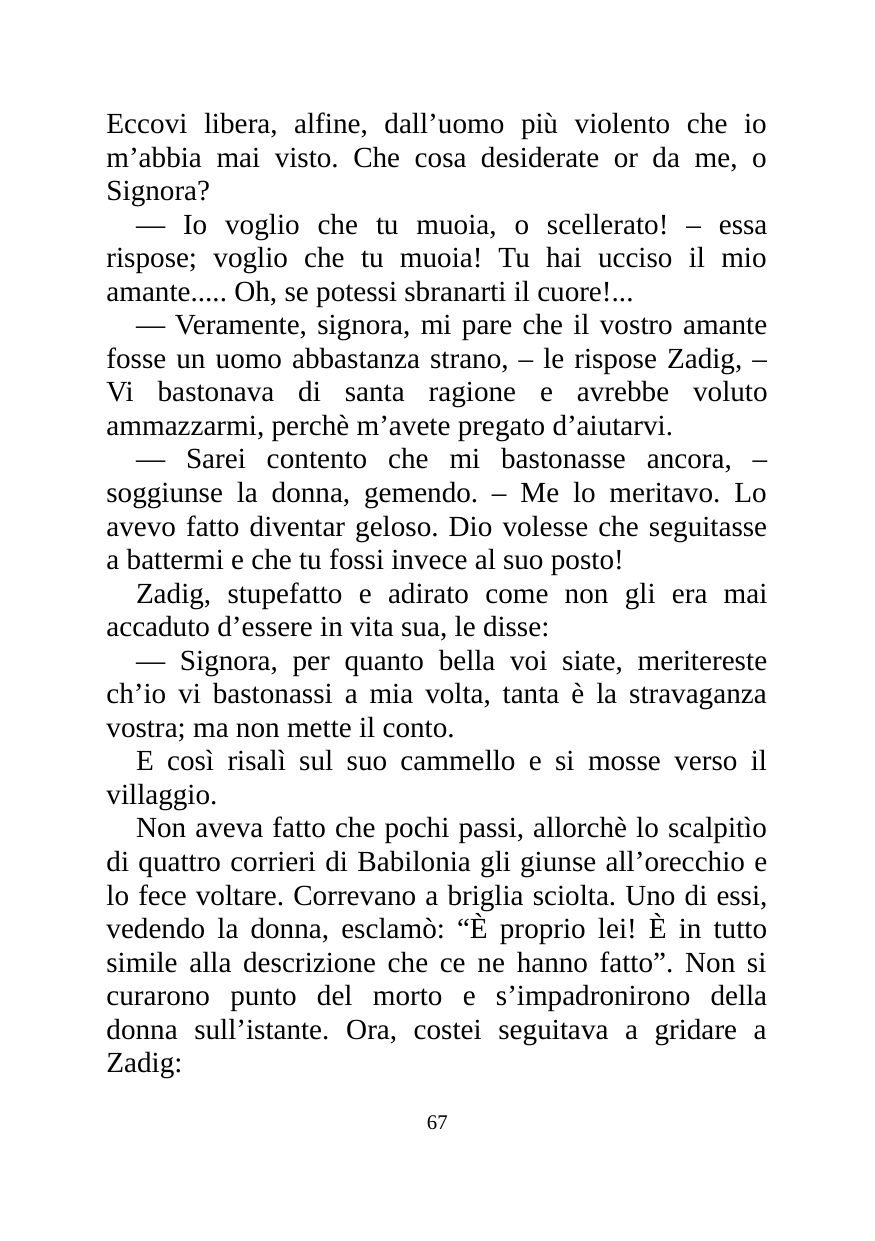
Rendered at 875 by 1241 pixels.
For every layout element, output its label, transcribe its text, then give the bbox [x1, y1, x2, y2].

text — Veramente, signora, mi pare che il vostro amante fosse un uomo abbastanza strano, – le rispose Zadig, – Vi bastonava di santa ragione e avrebbe voluto ammazzarmi, perchè m’avete pregato d’aiutarvi. [106, 307, 768, 442]
text — Sarei contento che mi bastonasse ancora, – soggiunse la donna, gemendo. – Me lo meritavo. Lo avevo fatto diventar geloso. Dio volesse che seguitasse a battermi e che tu fossi invece al suo posto! [106, 442, 768, 576]
text — Signora, per quanto bella voi siate, meritereste ch’io vi bastonassi a mia volta, tanta è la stravaganza vostra; ma non mette il conto. [106, 643, 768, 743]
text Non aveva fatto che pochi passi, allorchè lo scalpitìo di quattro corrieri di Babilonia gli giunse all’orecchio e lo fece voltare. Correvano a briglia sciolta. Uno di essi, vedendo la donna, esclamò: “È proprio lei! È in tutto simile alla descrizione che ce ne hanno fatto”. Non si curarono punto del morto e s’impadronirono della donna sull’istante. Ora, costei seguitava a gridare a Zadig: [106, 811, 768, 1079]
text — Io voglio che tu muoia, o scellerato! – essa rispose; voglio che tu muoia! Tu hai ucciso il mio amante..... Oh, se potessi sbranarti il cuore!... [106, 207, 768, 307]
text E così risalì sul suo cammello e si mosse verso il villaggio. [106, 743, 768, 811]
text Eccovi libera, alfine, dall’uomo più violento che io m’abbia mai visto. Che cosa desiderate or da me, o Signora? [106, 106, 768, 207]
text Zadig, stupefatto e adirato come non gli era mai accaduto d’essere in vita sua, le disse: [106, 576, 768, 643]
